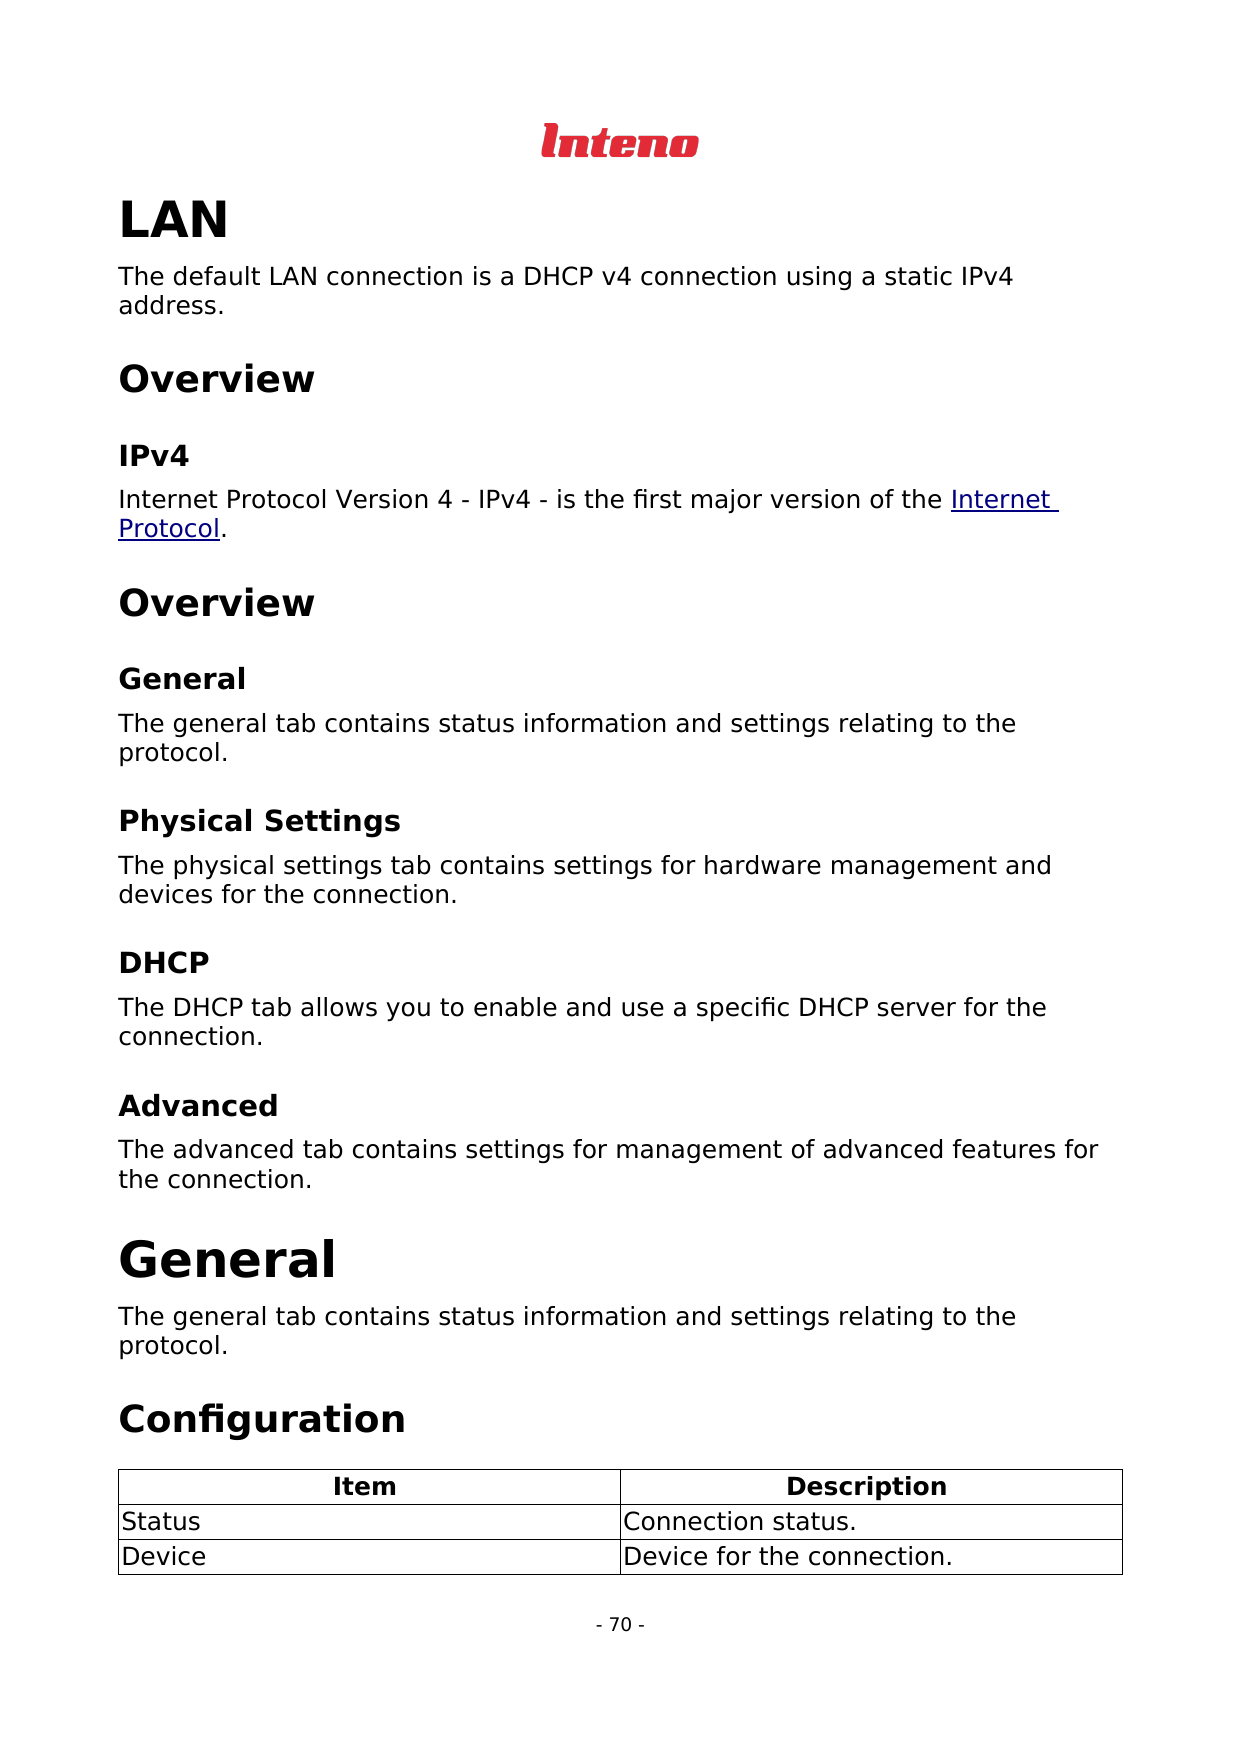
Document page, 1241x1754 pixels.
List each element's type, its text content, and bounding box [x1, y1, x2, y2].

text The advanced tab contains settings for management of advanced features for the connection. [118, 1136, 1122, 1194]
text The DHCP tab allows you to enable and use a specific DHCP server for the connection. [118, 993, 1122, 1052]
table_cell Device [119, 1540, 620, 1574]
picture [531, 118, 709, 162]
subtitle General [118, 662, 1122, 696]
text The default LAN connection is a DHCP v4 connection using a static IPv4 address. [118, 262, 1122, 320]
subtitle Physical Settings [118, 804, 1122, 838]
table_header Item [119, 1470, 620, 1504]
text Internet Protocol Version 4 - IPv4 - is the first major version of the Internet Protocol. [118, 485, 1122, 544]
subtitle Advanced [118, 1089, 1122, 1123]
table_header Description [621, 1470, 1122, 1504]
subtitle LAN [118, 191, 1122, 249]
subtitle Overview [118, 358, 1122, 401]
text The physical settings tab contains settings for hardware management and devices for the connection. [118, 851, 1122, 909]
text The general tab contains status information and settings relating to the protocol. [118, 1302, 1122, 1361]
text The general tab contains status information and settings relating to the protocol. [118, 709, 1122, 767]
subtitle Configuration [118, 1398, 1122, 1442]
subtitle Overview [118, 581, 1122, 625]
subtitle General [118, 1231, 1122, 1290]
table_cell Device for the connection. [621, 1540, 1122, 1574]
subtitle IPv4 [118, 439, 1122, 473]
subtitle DHCP [118, 947, 1122, 981]
table_cell Connection status. [621, 1505, 1122, 1539]
table_cell Status [119, 1505, 620, 1539]
